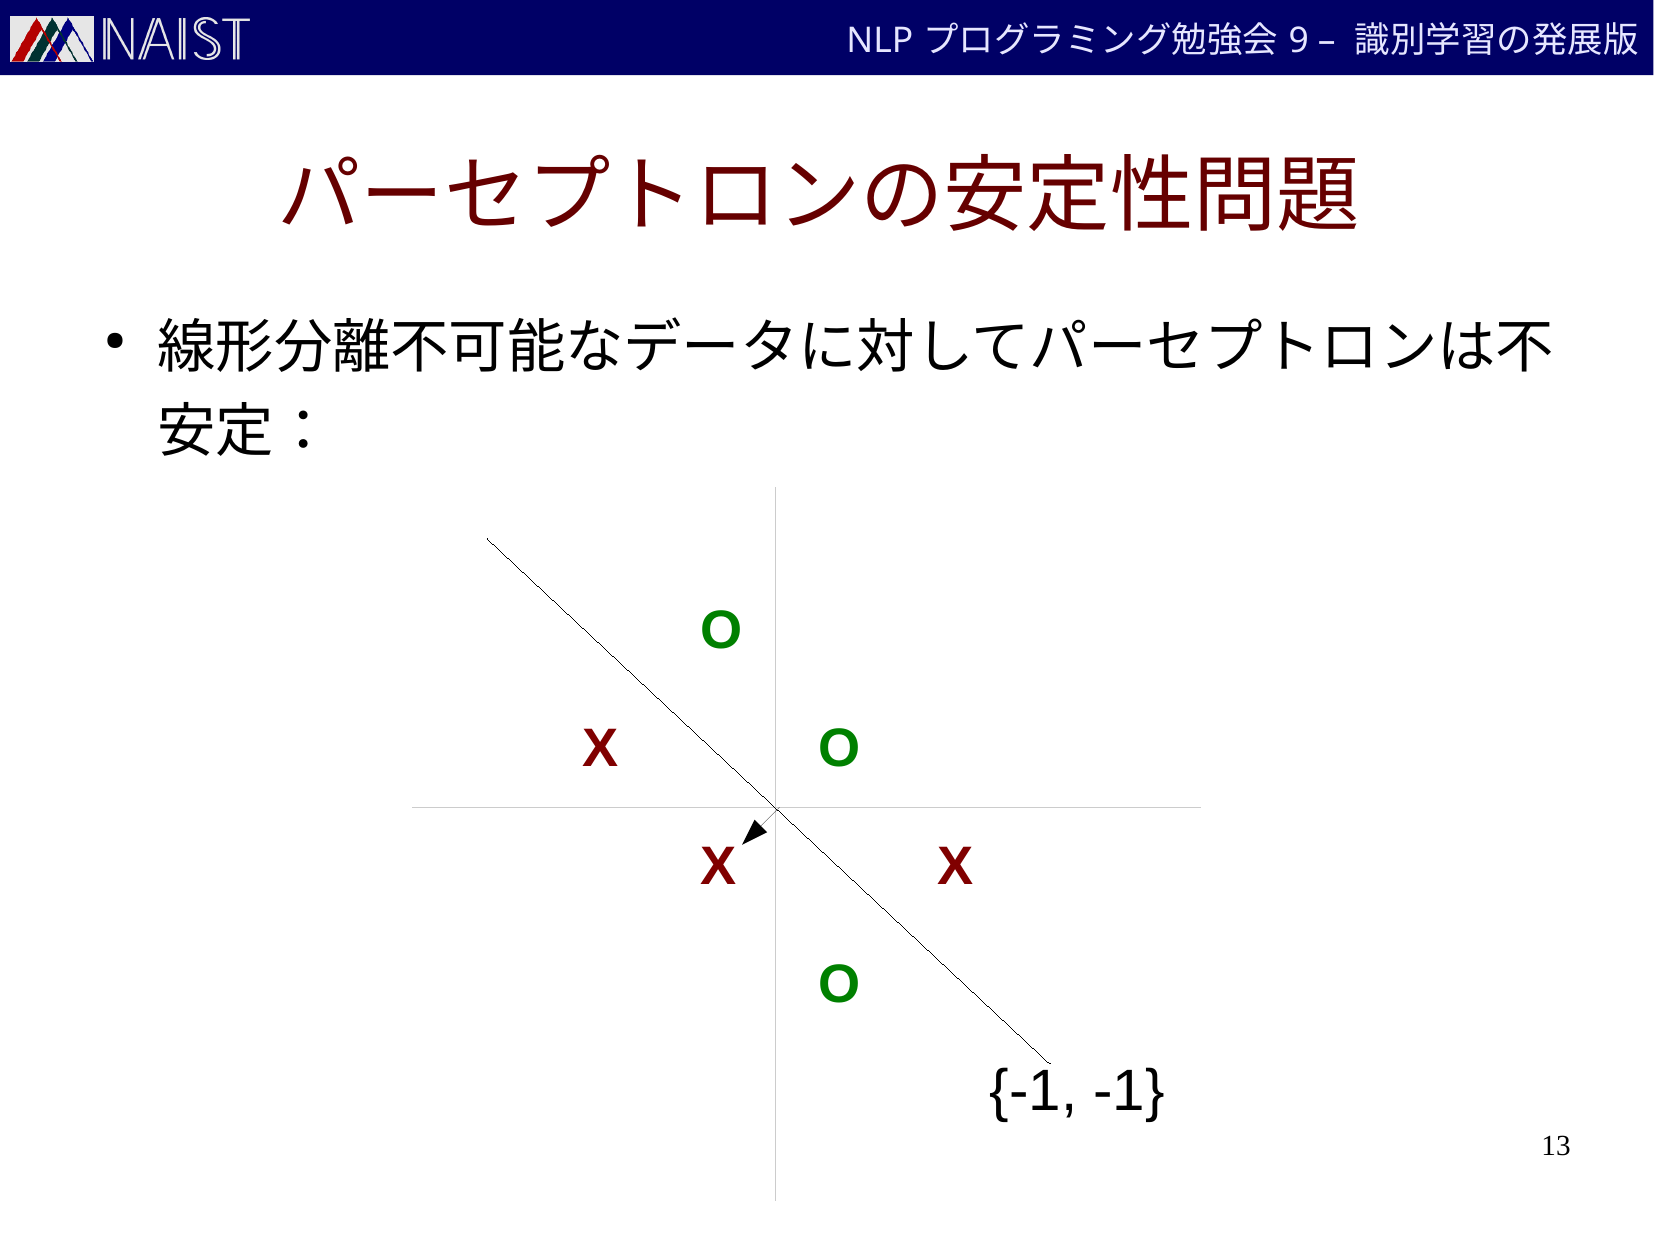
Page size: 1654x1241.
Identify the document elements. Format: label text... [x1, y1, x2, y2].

title パーセプトロンの安定性問題 [75, 92, 1564, 285]
text_box X [922, 828, 989, 913]
text_box O [686, 592, 758, 668]
picture [10, 16, 94, 62]
text_box X [686, 828, 753, 904]
text_box O [804, 710, 877, 786]
picture [102, 17, 251, 60]
text_box X [567, 710, 634, 786]
text_box {-1, -1} [975, 1050, 1181, 1130]
text_box O [804, 946, 877, 1022]
list 線形分離不可能なデータに対してパーセプトロンは不安定： [86, 300, 1576, 426]
